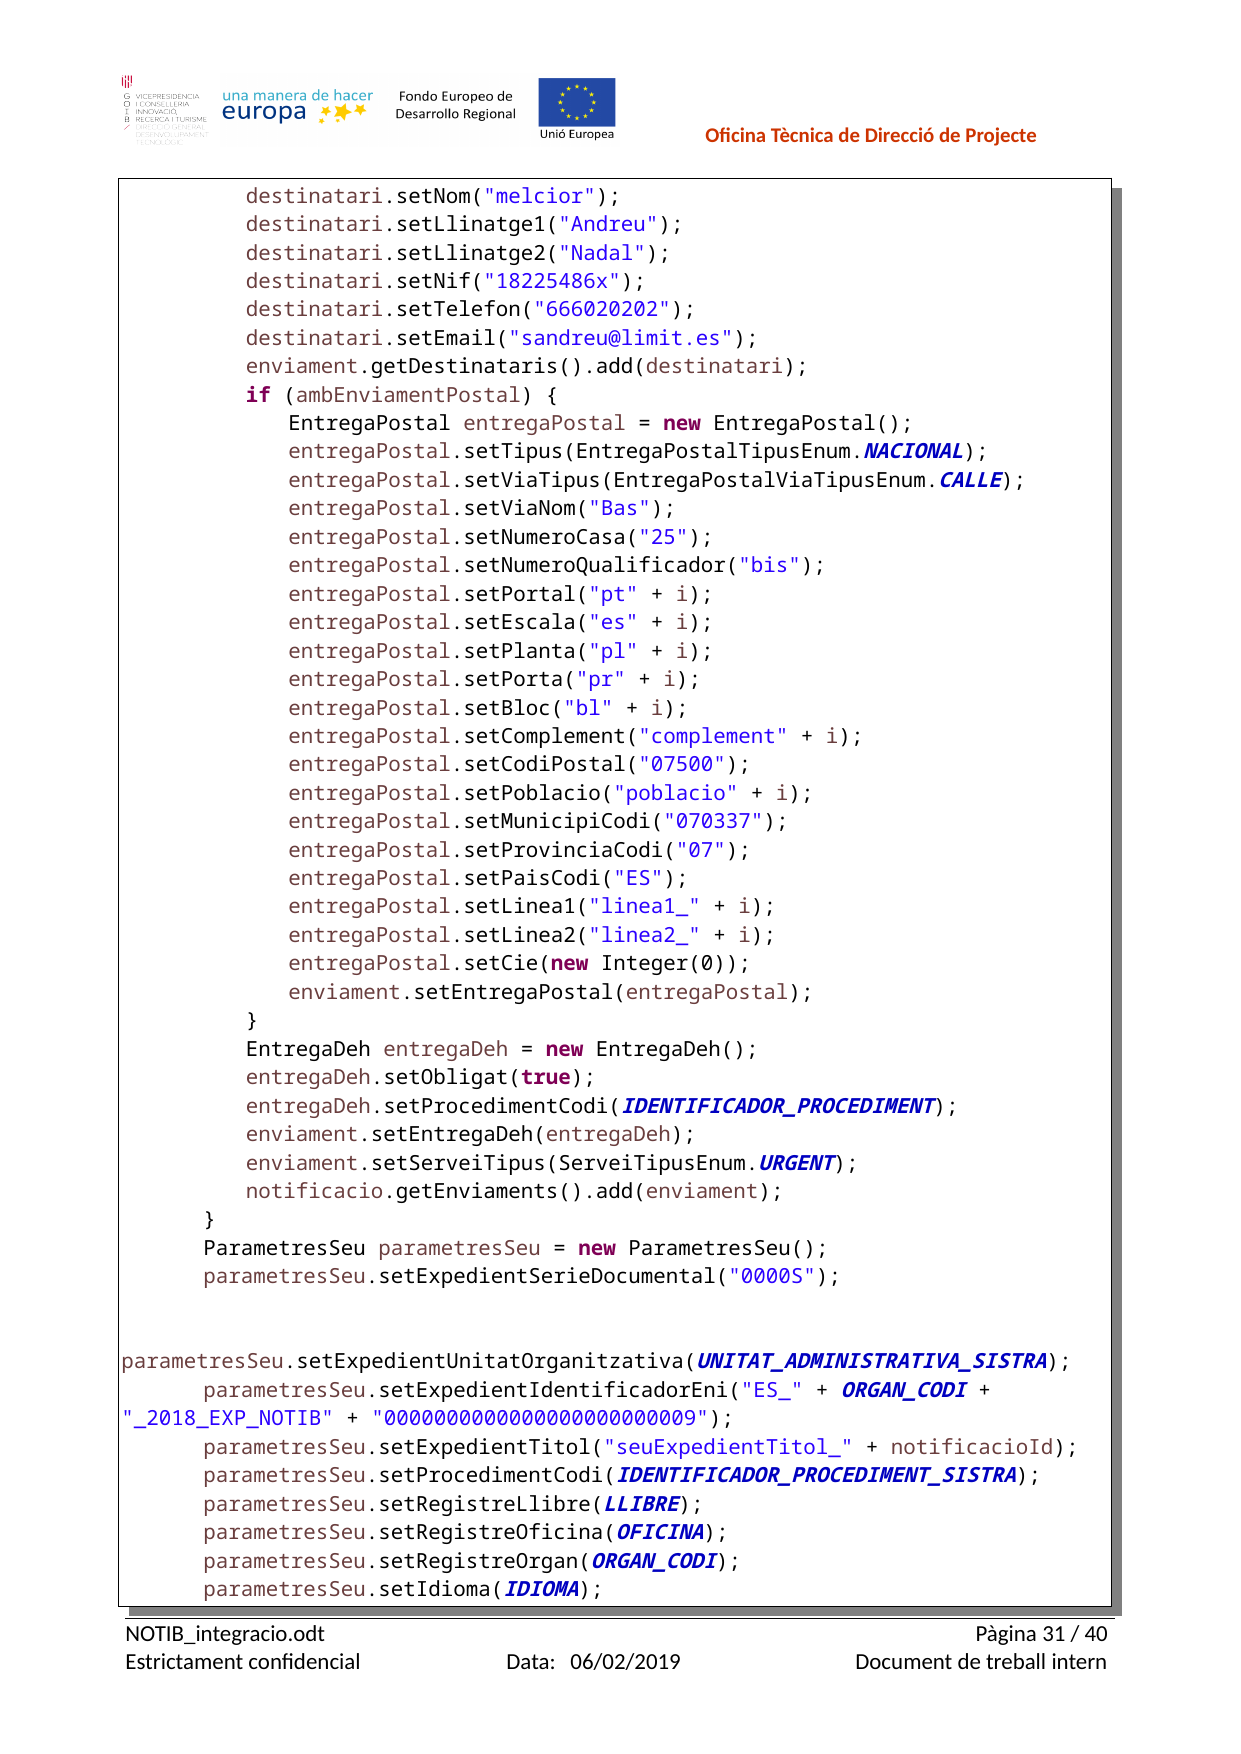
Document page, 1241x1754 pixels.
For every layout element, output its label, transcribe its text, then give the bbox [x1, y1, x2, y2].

text entregaPostal.setLinea1("linea1_" + i); [119, 889, 1111, 917]
text entregaPostal.setComplement("complement" + i); [119, 718, 1111, 746]
text parametresSeu.setRegistreOrgan(ORGAN_CODI); [119, 1543, 1111, 1571]
text parametresSeu.setRegistreLlibre(LLIBRE); [119, 1486, 1111, 1514]
text EntregaDeh entregaDeh = new EntregaDeh(); [119, 1031, 1111, 1059]
picture [118, 73, 213, 147]
text entregaPostal.setTipus(EntregaPostalTipusEnum.NACIONAL); [119, 434, 1111, 462]
text parametresSeu.setExpedientUnitatOrganitzativa(UNITAT_ADMINISTRATIVA_SISTRA); [119, 1287, 1111, 1372]
text entregaPostal.setCodiPostal("07500"); [119, 746, 1111, 775]
text parametresSeu.setProcedimentCodi(IDENTIFICADOR_PROCEDIMENT_SISTRA); [119, 1457, 1111, 1486]
text enviament.setEntregaDeh(entregaDeh); [119, 1116, 1111, 1144]
text if (ambEnviamentPostal) { [119, 377, 1111, 405]
text destinatari.setTelefon("666020202"); [119, 291, 1111, 320]
text enviament.setServeiTipus(ServeiTipusEnum.URGENT); [119, 1144, 1111, 1173]
text ParametresSeu parametresSeu = new ParametresSeu(); [119, 1230, 1111, 1258]
text entregaDeh.setObligat(true); [119, 1059, 1111, 1088]
text parametresSeu.setExpedientIdentificadorEni("ES_" + ORGAN_CODI + "_2018_EXP_NOTIB" + "0000000000000000000000009"); [119, 1372, 1111, 1429]
text parametresSeu.setRegistreOficina(OFICINA); [119, 1514, 1111, 1543]
text parametresSeu.setExpedientSerieDocumental("0000S"); [119, 1258, 1111, 1287]
text destinatari.setLlinatge2("Nadal"); [119, 234, 1111, 263]
text entregaPostal.setEscala("es" + i); [119, 604, 1111, 633]
text entregaPostal.setLinea2("linea2_" + i); [119, 917, 1111, 946]
text parametresSeu.setIdioma(IDIOMA); [119, 1571, 1111, 1606]
text enviament.getDestinataris().add(destinatari); [119, 348, 1111, 377]
text enviament.setEntregaPostal(entregaPostal); [119, 974, 1111, 1002]
text entregaPostal.setNumeroCasa("25"); [119, 519, 1111, 547]
text } [119, 1002, 1111, 1031]
text entregaPostal.setPortal("pt" + i); [119, 576, 1111, 604]
picture [219, 73, 621, 147]
text entregaPostal.setPaisCodi("ES"); [119, 860, 1111, 889]
text destinatari.setNom("melcior"); [119, 179, 1111, 206]
text entregaPostal.setProvinciaCodi("07"); [119, 832, 1111, 860]
text entregaPostal.setViaNom("Bas"); [119, 491, 1111, 519]
text entregaPostal.setBloc("bl" + i); [119, 689, 1111, 718]
text entregaPostal.setCie(new Integer(0)); [119, 946, 1111, 974]
text notificacio.getEnviaments().add(enviament); [119, 1173, 1111, 1201]
text entregaPostal.setMunicipiCodi("070337"); [119, 803, 1111, 832]
text } [119, 1201, 1111, 1230]
text destinatari.setEmail("sandreu@limit.es"); [119, 320, 1111, 348]
text destinatari.setLlinatge1("Andreu"); [119, 206, 1111, 234]
text entregaPostal.setPoblacio("poblacio" + i); [119, 775, 1111, 803]
text entregaPostal.setViaTipus(EntregaPostalViaTipusEnum.CALLE); [119, 462, 1111, 491]
text parametresSeu.setExpedientTitol("seuExpedientTitol_" + notificacioId); [119, 1429, 1111, 1457]
text entregaPostal.setNumeroQualificador("bis"); [119, 547, 1111, 576]
text EntregaPostal entregaPostal = new EntregaPostal(); [119, 405, 1111, 434]
text entregaDeh.setProcedimentCodi(IDENTIFICADOR_PROCEDIMENT); [119, 1088, 1111, 1116]
text entregaPostal.setPorta("pr" + i); [119, 661, 1111, 689]
text entregaPostal.setPlanta("pl" + i); [119, 633, 1111, 661]
text destinatari.setNif("18225486x"); [119, 263, 1111, 291]
